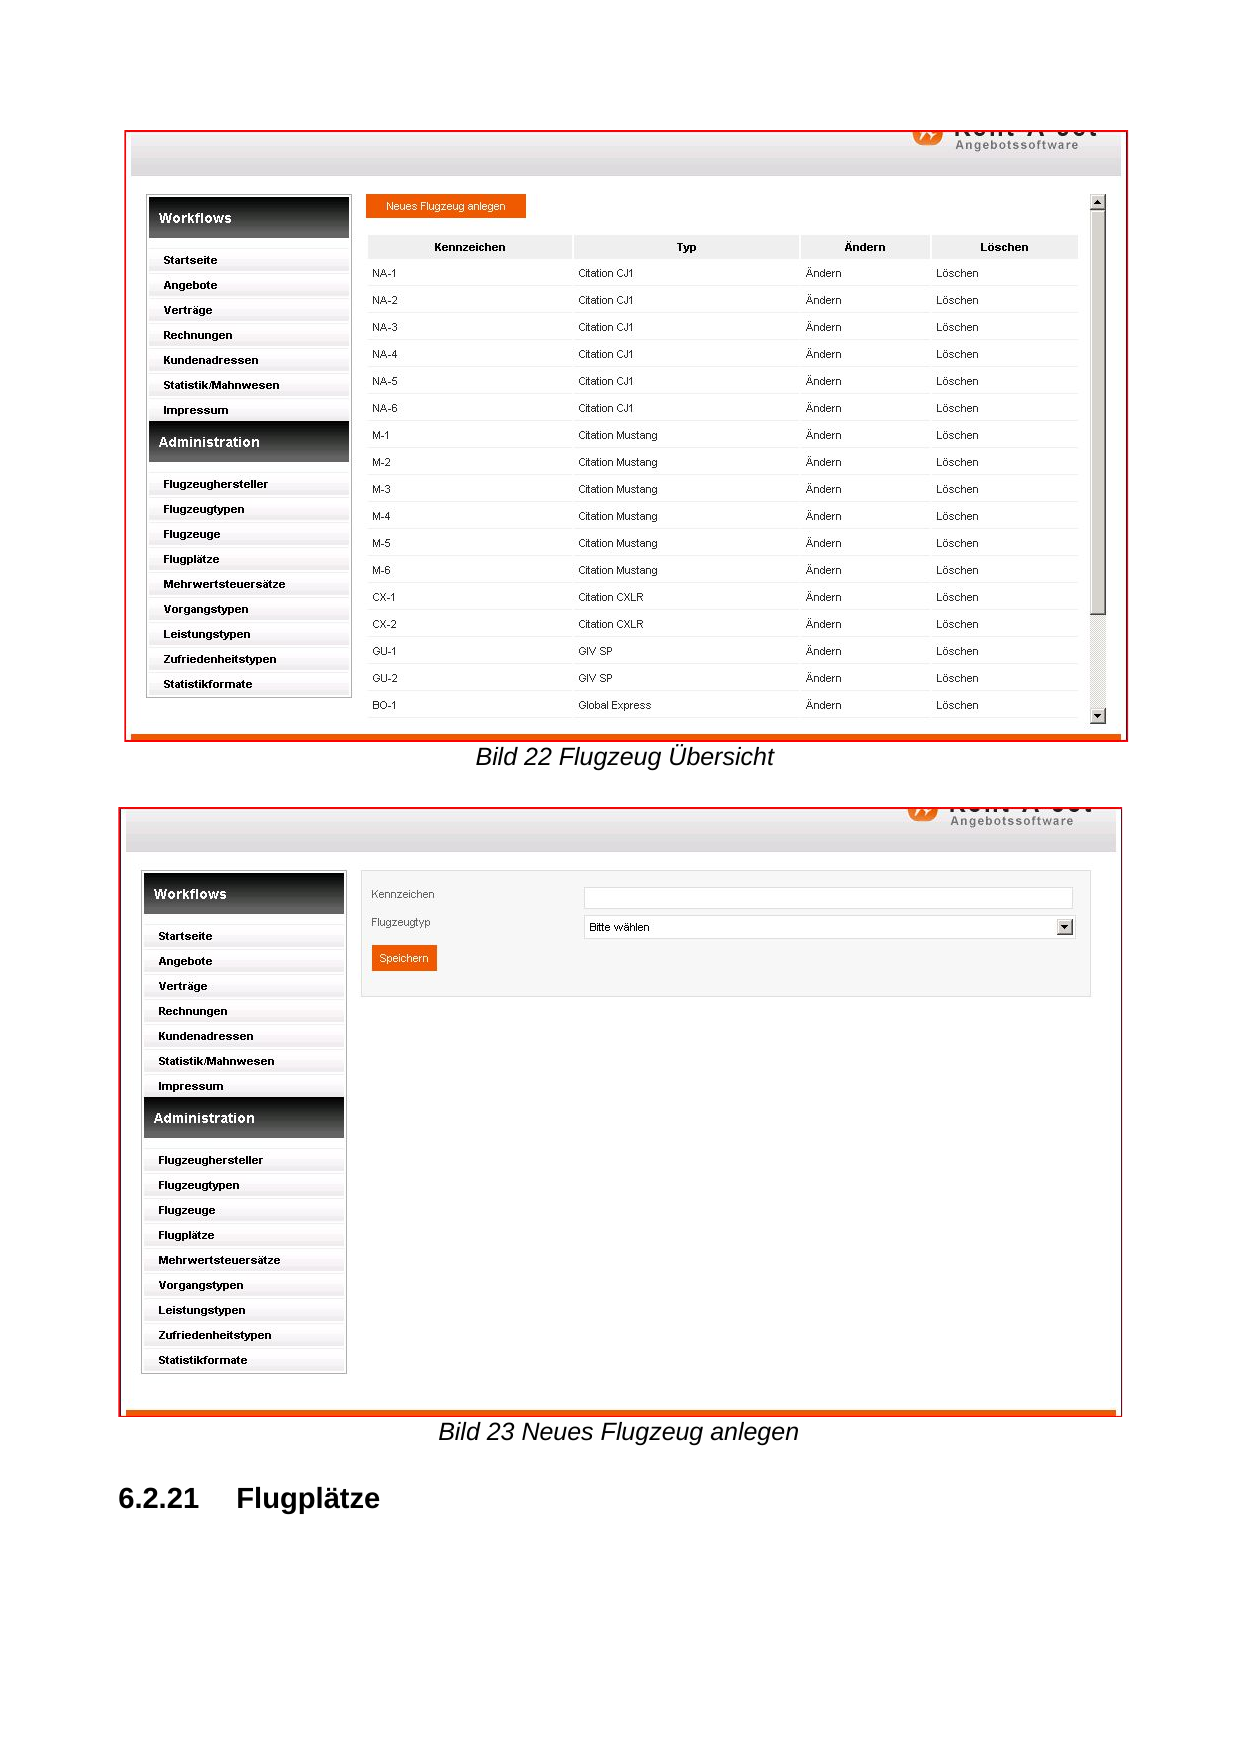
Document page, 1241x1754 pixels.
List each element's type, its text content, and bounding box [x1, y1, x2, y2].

picture [118, 807, 1123, 1417]
subtitle Flugplätze [118, 1481, 1122, 1515]
text Bild 23 Neues Flugzeug anlegen [118, 1417, 1122, 1446]
text Bild 22 Flugzeug Übersicht [124, 742, 1128, 771]
picture [124, 130, 1129, 742]
